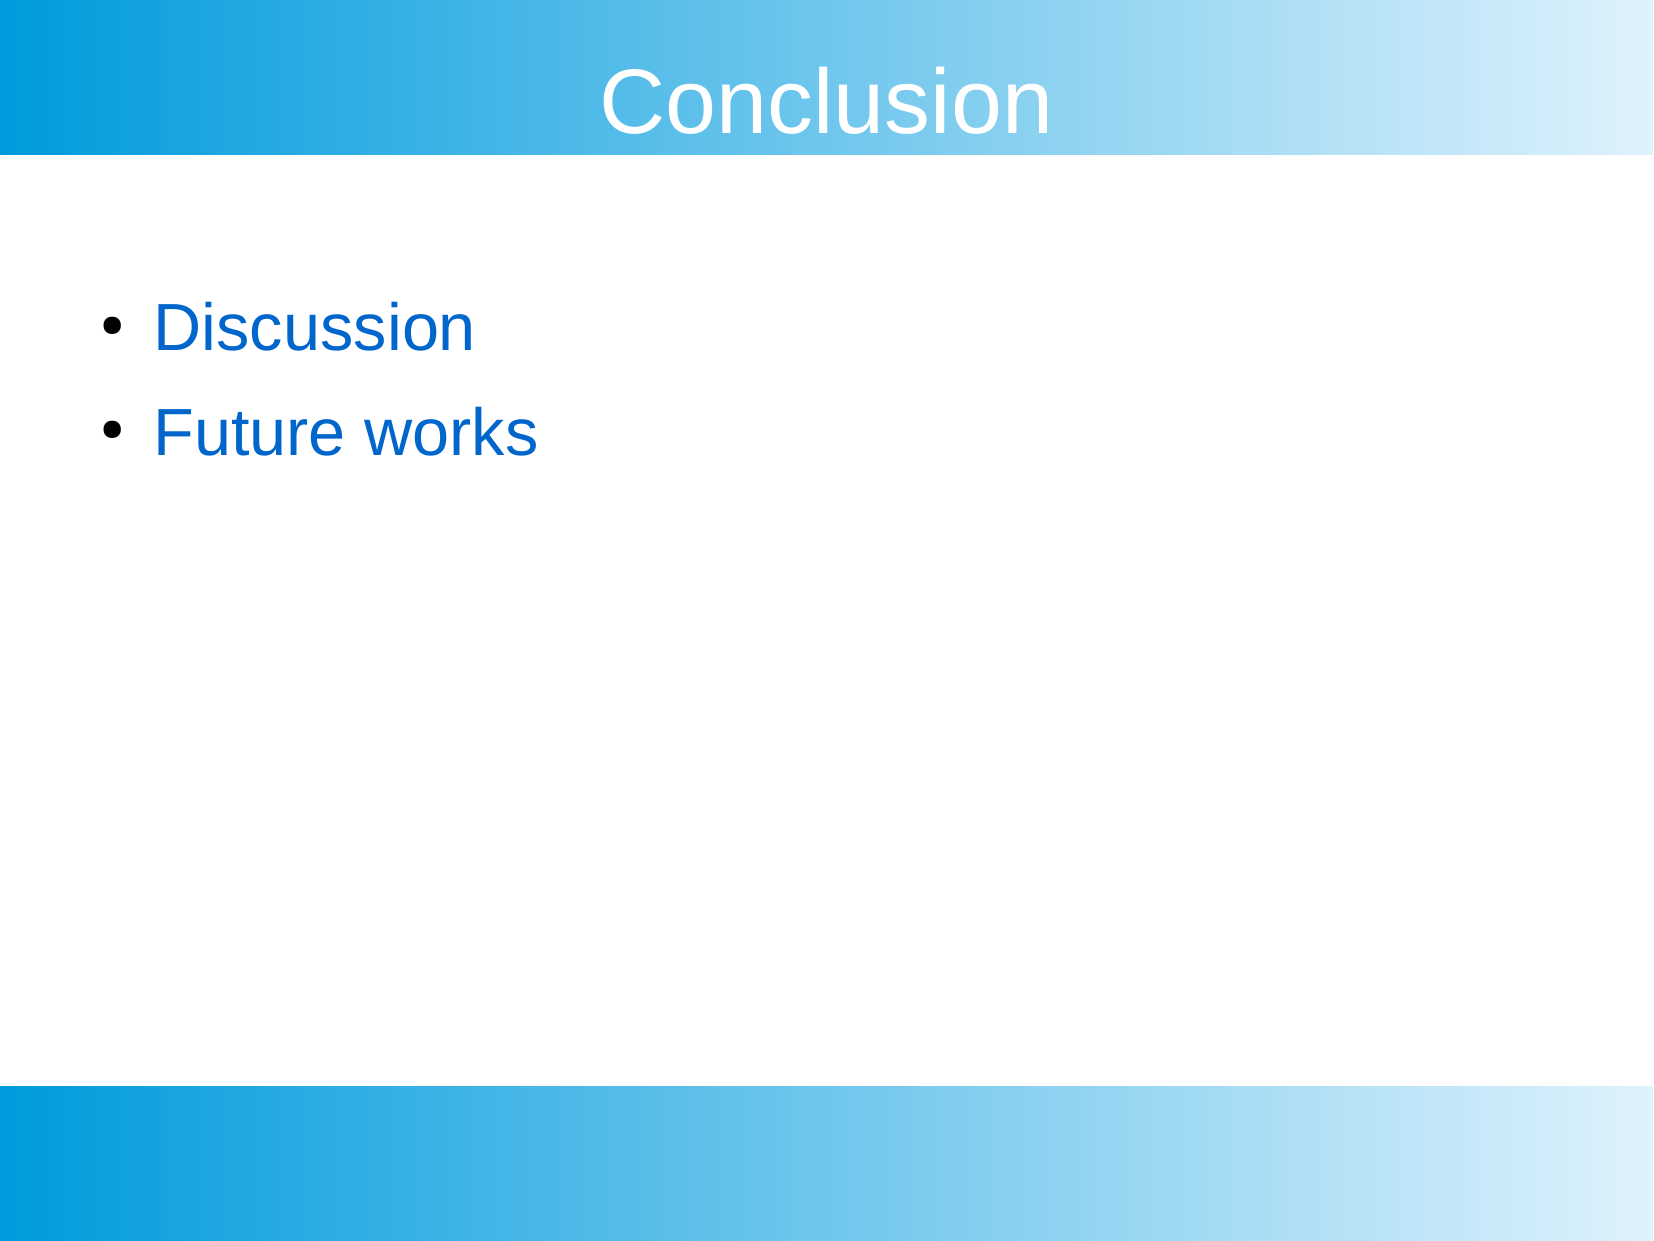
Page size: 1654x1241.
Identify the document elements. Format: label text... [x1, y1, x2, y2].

title Conclusion [82, 39, 1571, 165]
list Discussion Future works [82, 290, 1571, 1010]
